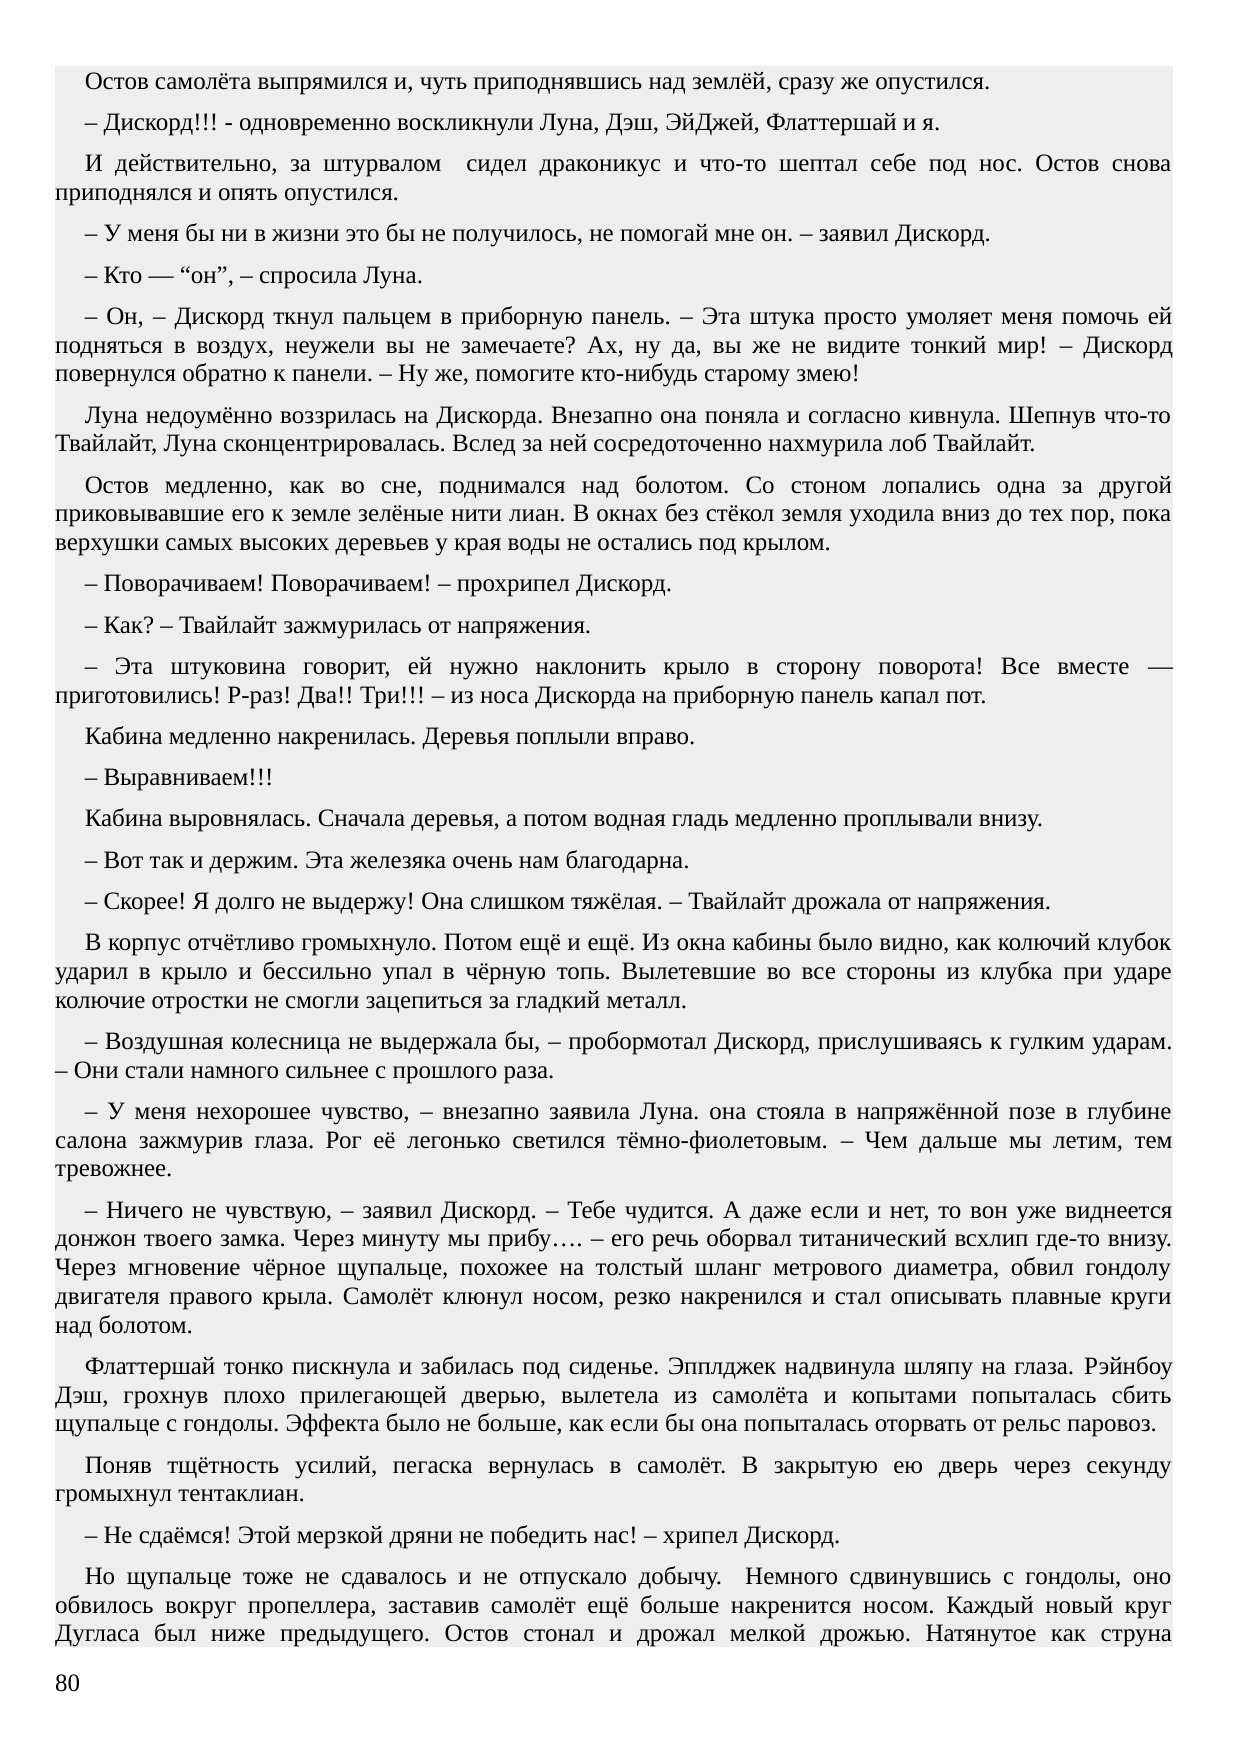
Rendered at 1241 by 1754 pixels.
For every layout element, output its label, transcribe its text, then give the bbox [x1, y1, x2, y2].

text – Эта штуковина говорит, ей нужно наклонить крыло в сторону поворота! Все вместе — приготовились! Р-раз! Два!! Три!!! – из носа Дискорда на приборную панель капал пот. [55, 651, 1173, 708]
text Но щупальце тоже не сдавалось и не отпускало добычу. Немного сдвинувшись с гондолы, оно обвилось вокруг пропеллера, заставив самолёт ещё больше накренится носом. Каждый новый круг Дугласа был ниже предыдущего. Остов стонал и дрожал мелкой дрожью. Натянутое как струна [55, 1561, 1173, 1647]
text – Он, – Дискорд ткнул пальцем в приборную панель. – Эта штука просто умоляет меня помочь ей подняться в воздух, неужели вы не замечаете? Ах, ну да, вы же не видите тонкий мир! – Дискорд повернулся обратно к панели. – Ну же, помогите кто-нибудь старому змею! [55, 301, 1173, 387]
text Луна недоумённо воззрилась на Дискорда. Внезапно она поняла и согласно кивнула. Шепнув что-то Твайлайт, Луна сконцентрировалась. Вслед за ней сосредоточенно нахмурила лоб Твайлайт. [55, 400, 1173, 457]
text – Воздушная колесница не выдержала бы, – пробормотал Дискорд, прислушиваясь к гулким ударам. – Они стали намного сильнее с прошлого раза. [55, 1026, 1173, 1083]
text – Кто — “он”, – спросила Луна. [55, 260, 1173, 288]
text – Не сдаёмся! Этой мерзкой дряни не победить нас! – хрипел Дискорд. [55, 1520, 1173, 1548]
text Остов медленно, как во сне, поднимался над болотом. Со стоном лопались одна за другой приковывавшие его к земле зелёные нити лиан. В окнах без стёкол земля уходила вниз до тех пор, пока верхушки самых высоких деревьев у края воды не остались под крылом. [55, 470, 1173, 556]
text – Вот так и держим. Эта железяка очень нам благодарна. [55, 845, 1173, 873]
text – Как? – Твайлайт зажмурилась от напряжения. [55, 610, 1173, 638]
text – Скорее! Я долго не выдержу! Она слишком тяжёлая. – Твайлайт дрожала от напряжения. [55, 886, 1173, 915]
text – У меня бы ни в жизни это бы не получилось, не помогай мне он. – заявил Дискорд. [55, 218, 1173, 247]
text – Ничего не чувствую, – заявил Дискорд. – Тебе чудится. А даже если и нет, то вон уже виднеется донжон твоего замка. Через минуту мы прибу…. – его речь оборвал титанический всхлип где-то внизу. Через мгновение чёрное щупальце, похожее на толстый шланг метрового диаметра, обвил гондолу двигателя правого крыла. Самолёт клюнул носом, резко накренился и стал описывать плавные круги над болотом. [55, 1195, 1173, 1338]
text Флаттершай тонко пискнула и забилась под сиденье. Эпплджек надвинула шляпу на глаза. Рэйнбоу Дэш, грохнув плохо прилегающей дверью, вылетела из самолёта и копытами попыталась сбить щупальце с гондолы. Эффекта было не больше, как если бы она попыталась оторвать от рельс паровоз. [55, 1351, 1173, 1437]
text В корпус отчётливо громыхнуло. Потом ещё и ещё. Из окна кабины было видно, как колючий клубок ударил в крыло и бессильно упал в чёрную топь. Вылетевшие во все стороны из клубка при ударе колючие отростки не смогли зацепиться за гладкий металл. [55, 927, 1173, 1013]
text Кабина выровнялась. Сначала деревья, а потом водная гладь медленно проплывали внизу. [55, 803, 1173, 832]
text Кабина медленно накренилась. Деревья поплыли вправо. [55, 721, 1173, 750]
text Остов самолёта выпрямился и, чуть приподнявшись над землёй, сразу же опустился. [55, 66, 1173, 95]
text Поняв тщётность усилий, пегаска вернулась в самолёт. В закрытую ею дверь через секунду громыхнул тентаклиан. [55, 1450, 1173, 1507]
text – Поворачиваем! Поворачиваем! – прохрипел Дискорд. [55, 568, 1173, 597]
text – Дискорд!!! - одновременно воскликнули Луна, Дэш, ЭйДжей, Флаттершай и я. [55, 107, 1173, 136]
text – У меня нехорошее чувство, – внезапно заявила Луна. она стояла в напряжённой позе в глубине салона зажмурив глаза. Рог её легонько светился тёмно-фиолетовым. – Чем дальше мы летим, тем тревожнее. [55, 1096, 1173, 1182]
text – Выравниваем!!! [55, 762, 1173, 791]
text И действительно, за штурвалом сидел драконикус и что-то шептал себе под нос. Остов снова приподнялся и опять опустился. [55, 148, 1173, 206]
